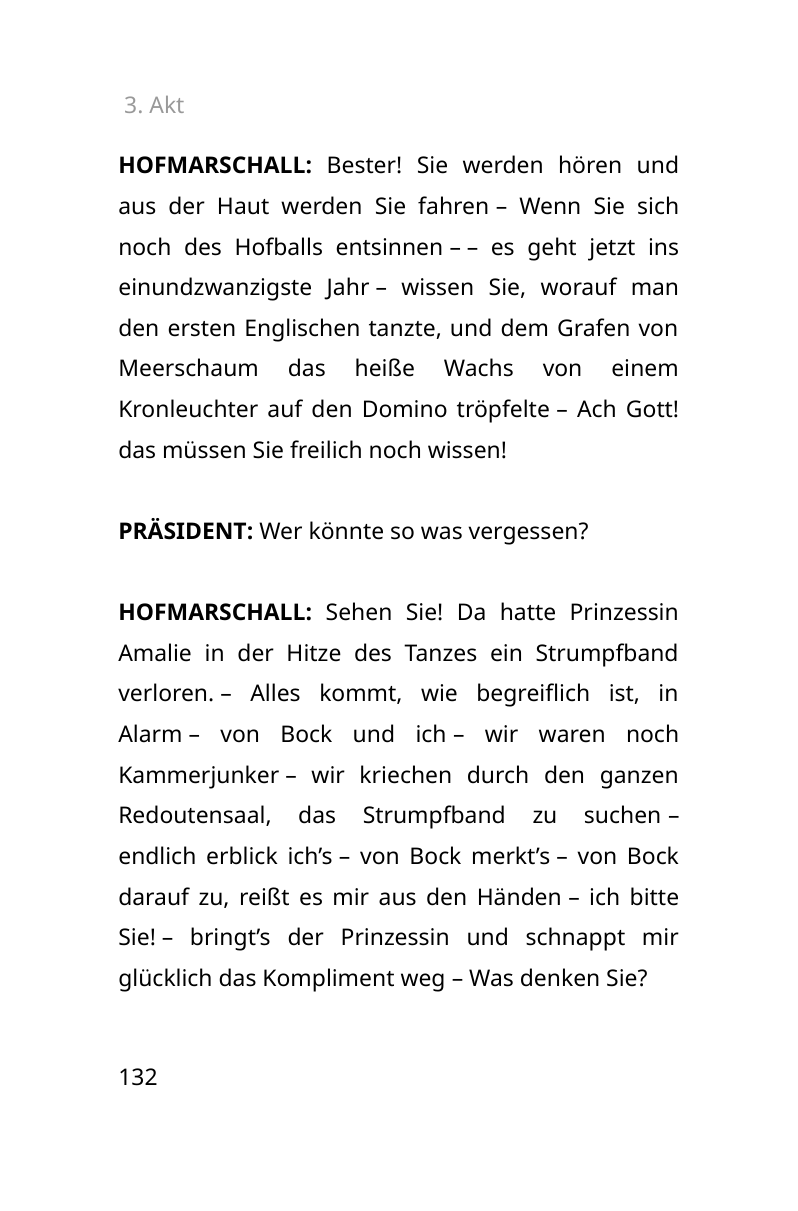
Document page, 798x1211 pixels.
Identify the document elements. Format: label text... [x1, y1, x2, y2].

text PRÄSIDENT: Wer könnte so was vergessen? [118, 486, 679, 546]
text HOFMARSCHALL: Sehen Sie! Da hatte Prinzessin Amalie in der Hitze des Tanzes ein Strumpfband verloren. – Alles kommt, wie begreiflich ist, in Alarm – von Bock und ich – wir waren noch Kammerjunker – wir kriechen durch den ganzen Redoutensaal, das Strumpfband zu suchen – endlich erblick ich’s – von Bock merkt’s – von Bock darauf zu, reißt es mir aus den Händen – ich bitte Sie! – bringt’s der Prinzessin und schnappt mir glücklich das Kompliment weg – Was denken Sie? [118, 567, 679, 993]
text HOFMARSCHALL: Bester! Sie werden hören und aus der Haut werden Sie fahren – Wenn Sie sich noch des Hofballs entsinnen – – es geht jetzt ins einundzwanzigste Jahr – wissen Sie, worauf man den ersten Englischen tanzte, und dem Grafen von Meerschaum das heiße Wachs von einem Kronleuchter auf den Domino tröpfelte – Ach Gott! das müssen Sie freilich noch wissen! [118, 149, 679, 465]
